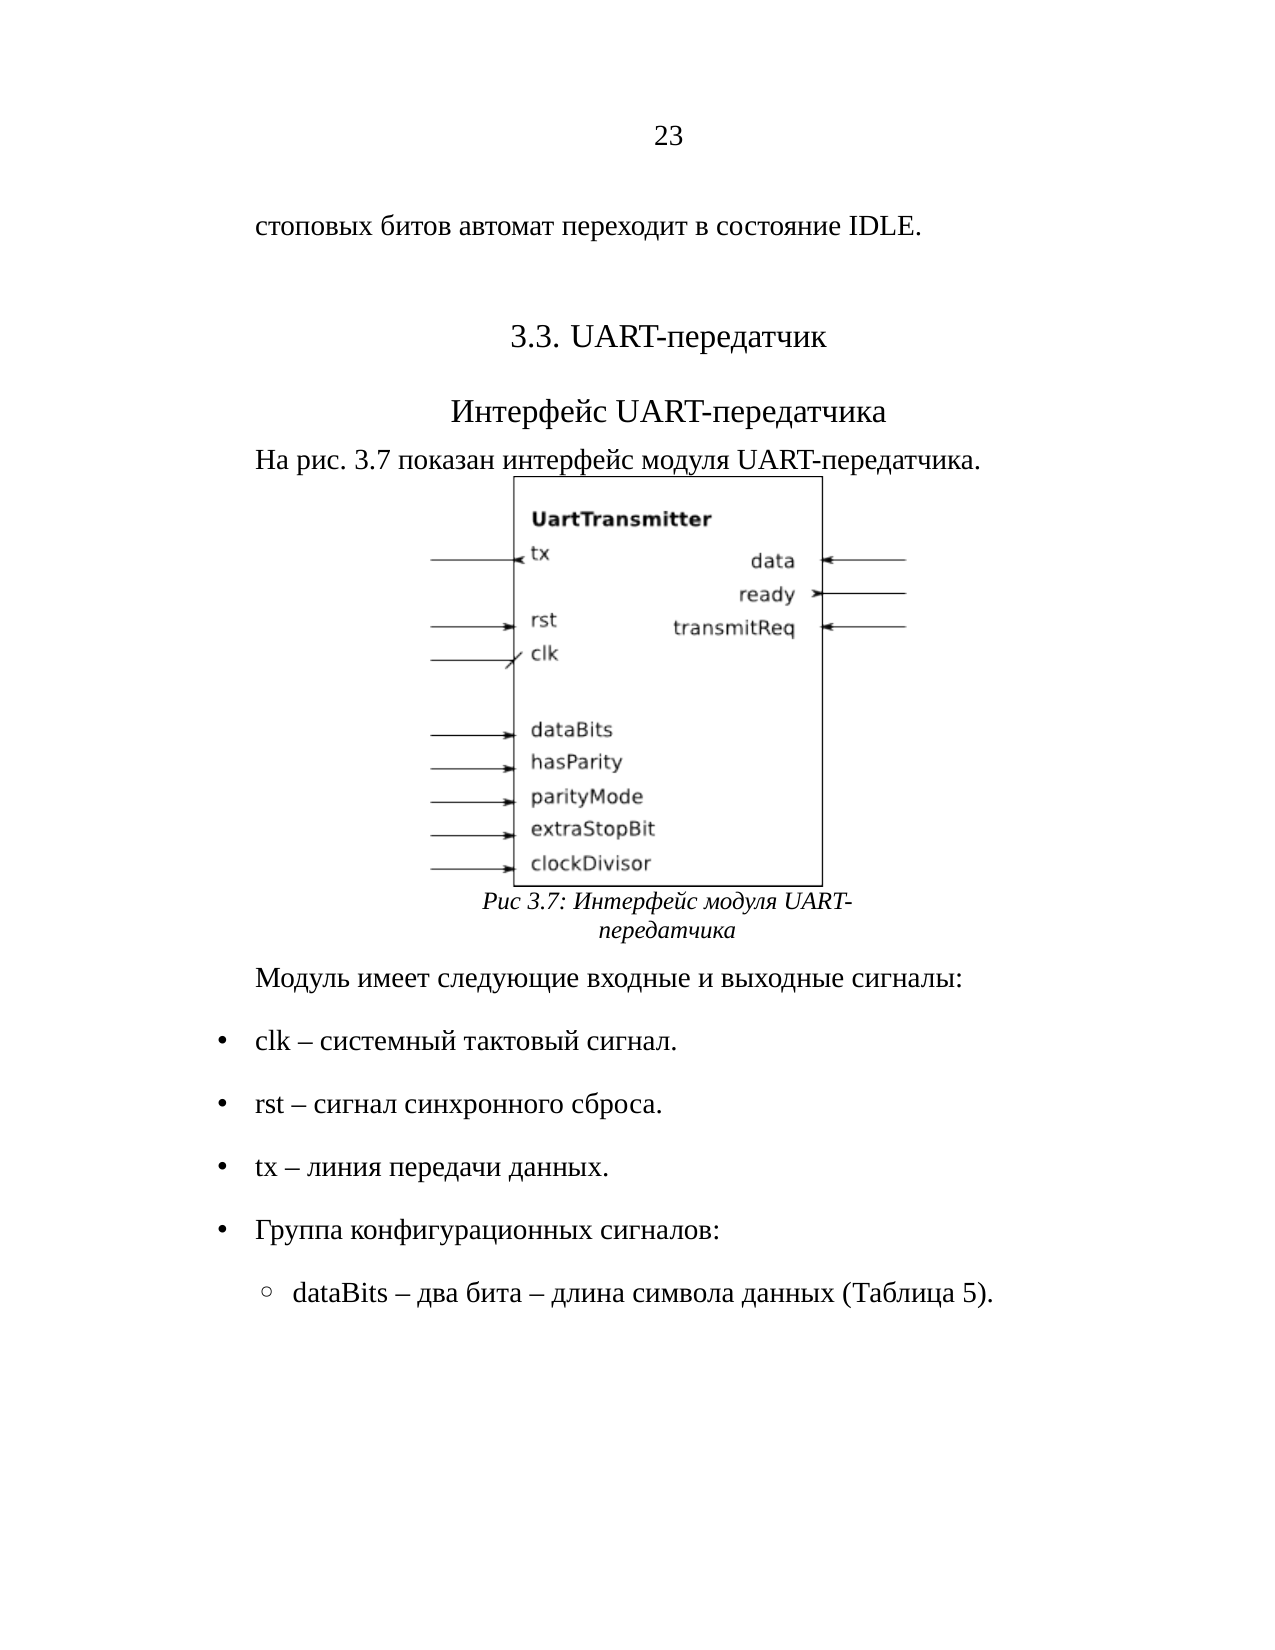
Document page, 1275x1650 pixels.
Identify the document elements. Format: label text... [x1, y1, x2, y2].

list rst – сигнал синхронного сброса. [217, 1086, 1157, 1120]
text Рис 3.7: Интерфейс модуля UART-передатчика [430, 887, 907, 944]
subtitle Интерфейс UART-передатчика [180, 391, 1157, 429]
list Группа конфигурационных сигналов: [217, 1212, 1157, 1246]
list clk – системный тактовый сигнал. [217, 1023, 1157, 1057]
list стоповых битов автомат переходит в состояние IDLE. [217, 208, 1157, 242]
list tx – линия передачи данных. [217, 1149, 1157, 1183]
text На рис. 3.7 показан интерфейс модуля UART-передатчика. [180, 442, 1157, 476]
subtitle UART-передатчик [180, 316, 1157, 354]
picture [430, 476, 907, 887]
text Модуль имеет следующие входные и выходные сигналы: [180, 887, 1157, 994]
list dataBits – два бита – длина символа данных (Таблица 5). [255, 1275, 1157, 1308]
